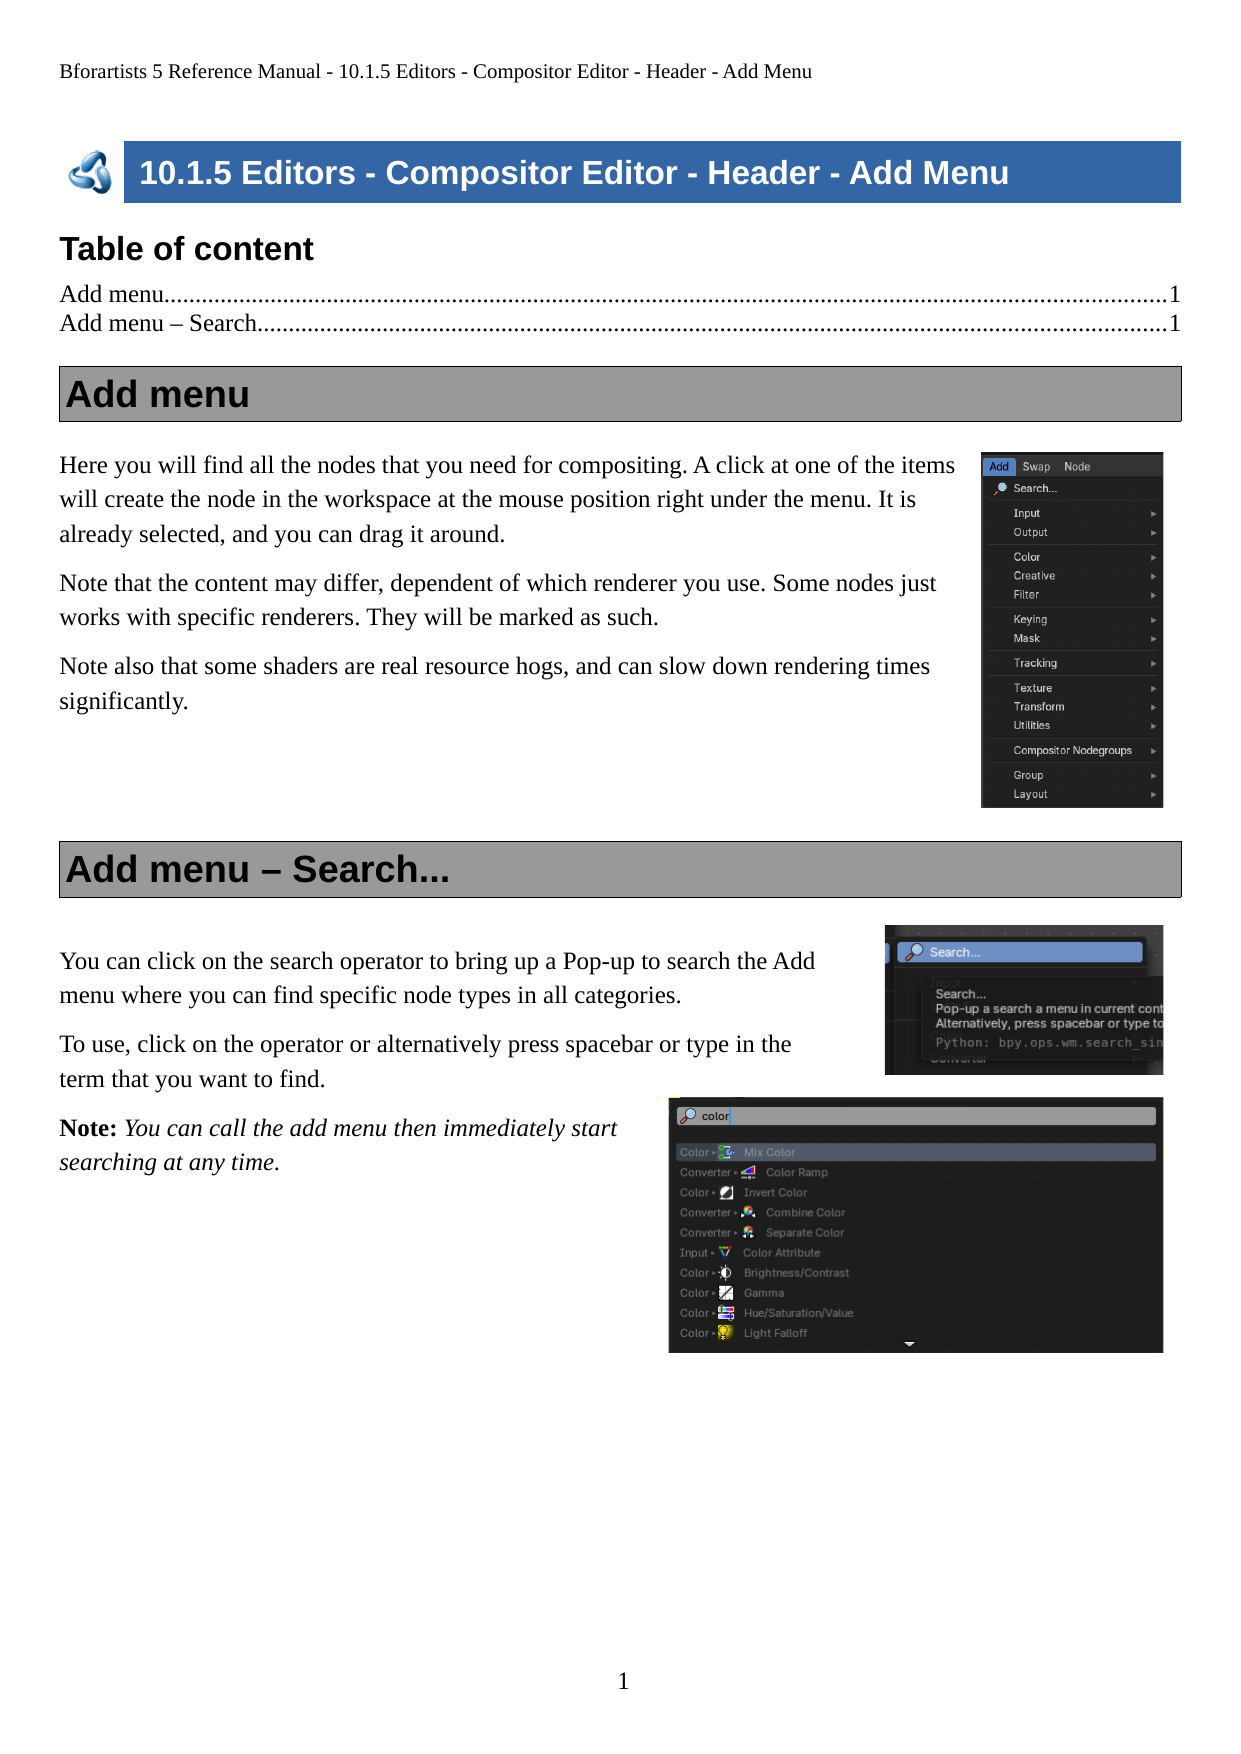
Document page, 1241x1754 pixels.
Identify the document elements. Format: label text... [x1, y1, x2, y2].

text You can click on the search operator to bring up a Pop-up to search the Add menu where you can find specific node types in all categories. [59, 946, 884, 1009]
text Note that the content may differ, dependent of which renderer you use. Some nodes just works with specific renderers. They will be marked as such. [59, 568, 981, 631]
text Add menu 1 [59, 279, 1181, 308]
text Here you will find all the nodes that you need for compositing. A click at one of the items will create the node in the workspace at the mouse position right under the menu. It is already selected, and you can drag it around. [59, 450, 1181, 547]
picture [884, 925, 1164, 1075]
picture [981, 452, 1164, 808]
text Add menu – Search... 1 [59, 308, 1181, 337]
text To use, click on the operator or alternatively press spacebar or type in the term that you want to find. [59, 1029, 1181, 1093]
subtitle Table of content [59, 228, 1181, 267]
text Note: You can call the add menu then immediately start searching at any time. [59, 1113, 668, 1176]
text Note also that some shaders are real resource hogs, and can slow down rendering times significantly. [59, 651, 981, 714]
table_header 10.1.5 Editors - Compositor Editor - Header - Add Menu [124, 141, 1181, 203]
table_header [59, 141, 124, 203]
table_header Add menu [60, 367, 1181, 421]
picture [65, 147, 114, 197]
table_header Add menu – Search... [60, 842, 1181, 897]
picture [668, 1097, 1164, 1353]
